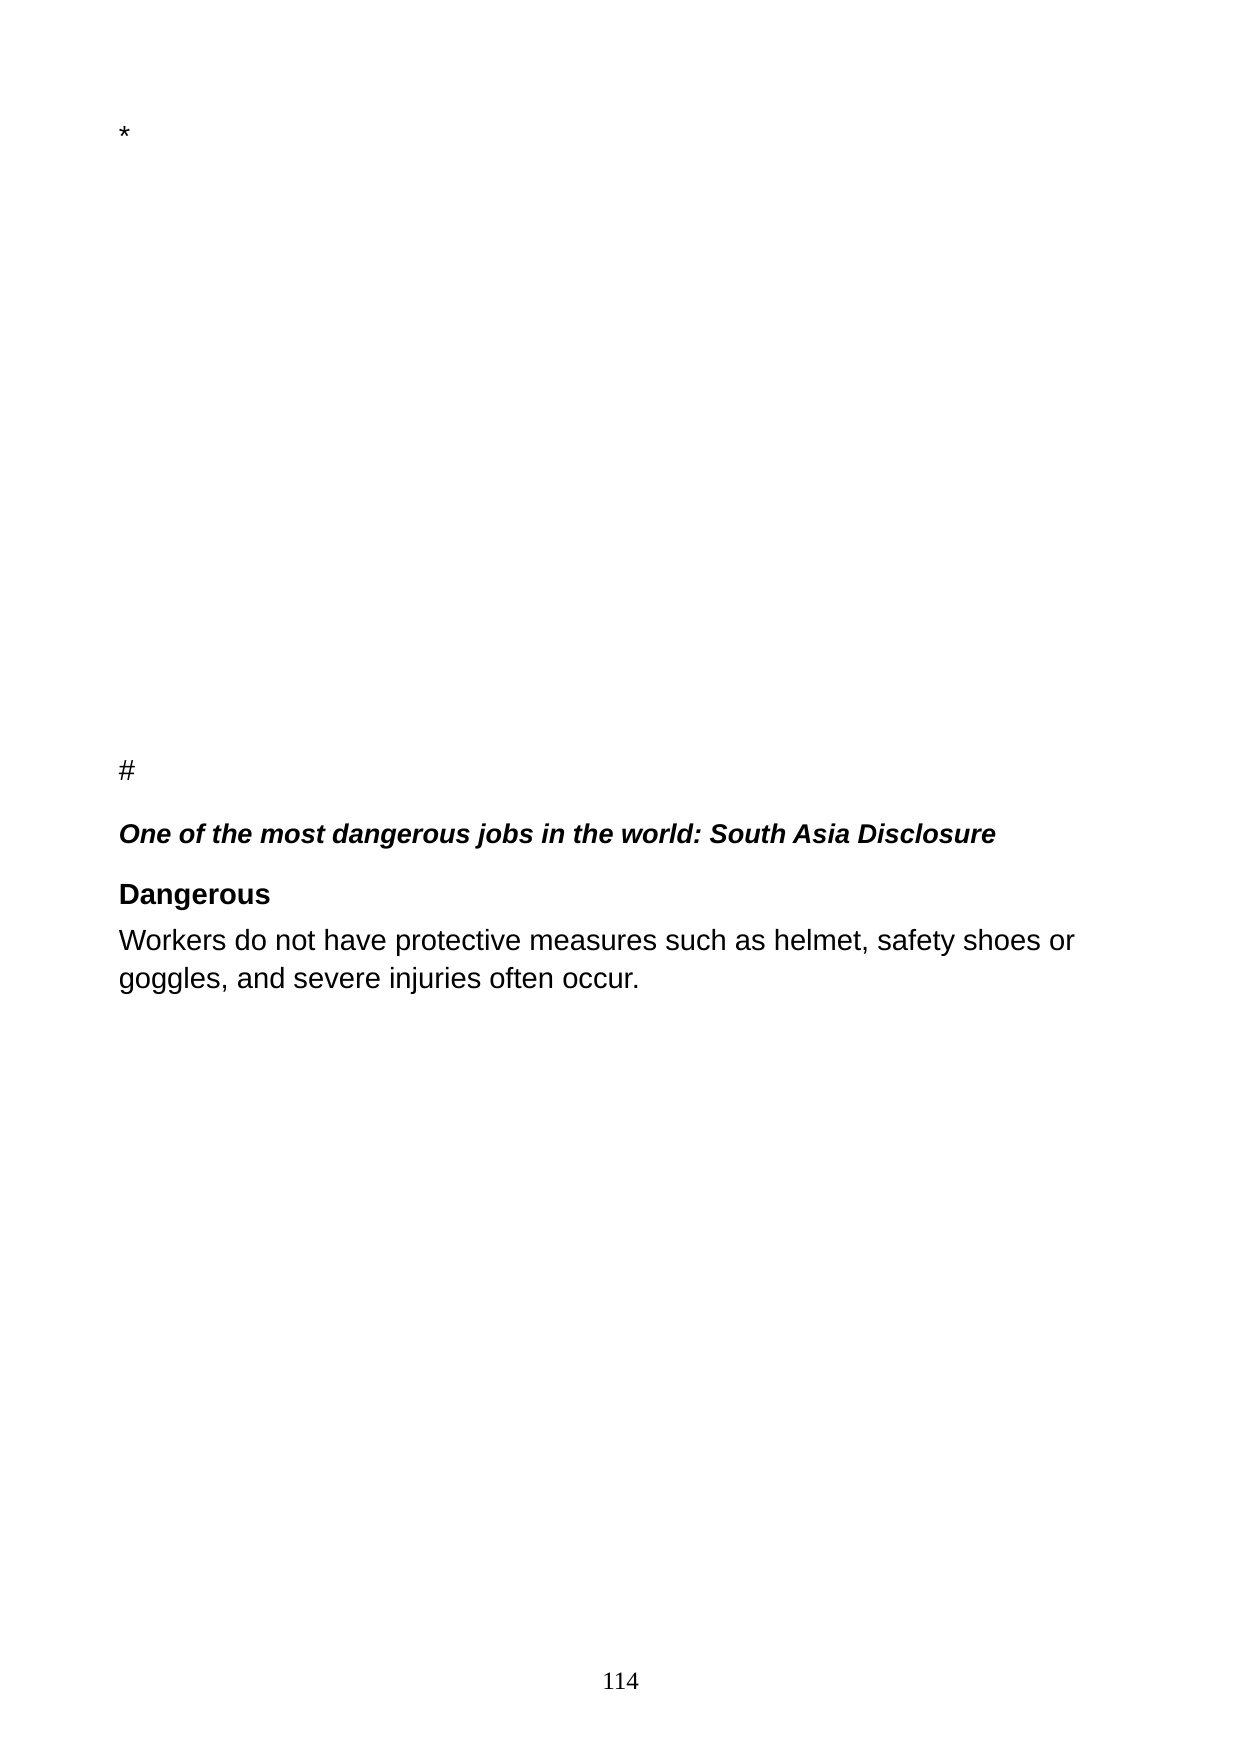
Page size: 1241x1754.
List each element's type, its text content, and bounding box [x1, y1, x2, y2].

text * # [118, 118, 1122, 786]
text Workers do not have protective measures such as helmet, safety shoes or goggles, and severe injuries often occur. [118, 923, 1122, 995]
subtitle One of the most dangerous jobs in the world: South Asia Disclosure [118, 818, 1122, 849]
subtitle Dangerous [118, 877, 1122, 910]
